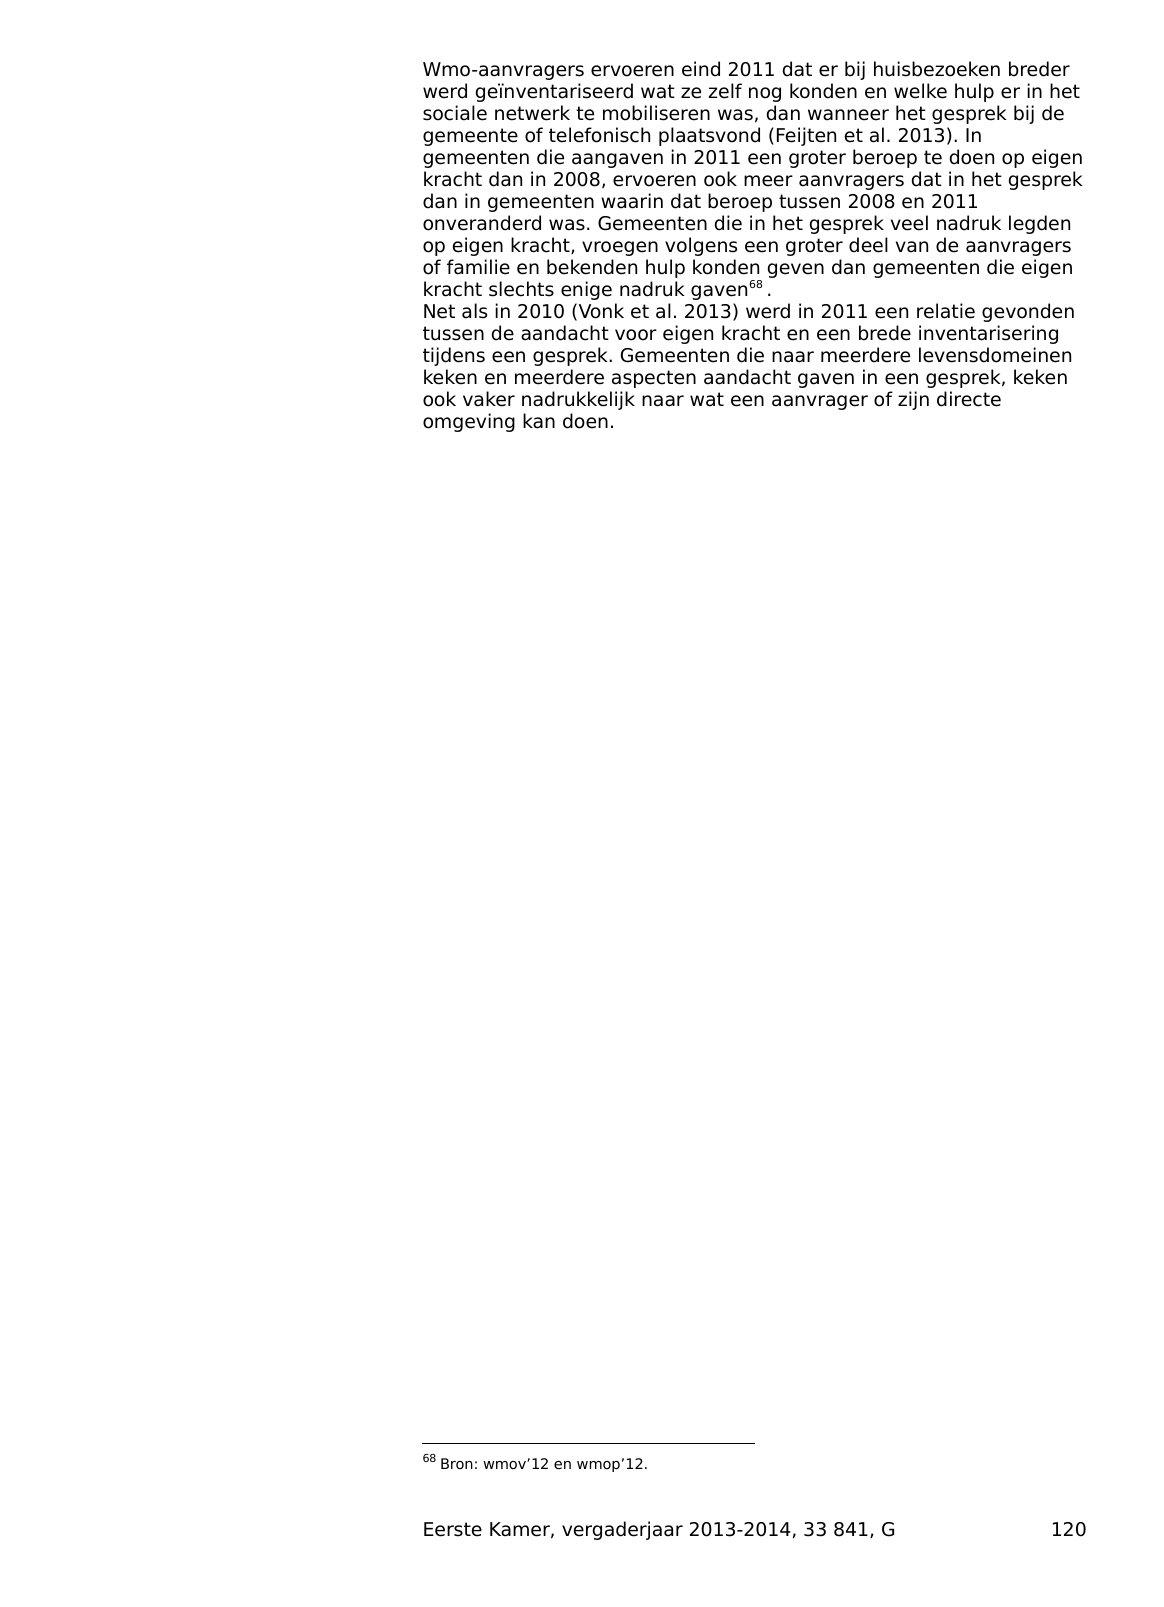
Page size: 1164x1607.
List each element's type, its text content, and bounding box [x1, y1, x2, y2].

text Wmo-aanvragers ervoeren eind 2011 dat er bij huisbezoeken breder werd geïnventariseerd wat ze zelf nog konden en welke hulp er in het sociale netwerk te mobiliseren was, dan wanneer het gesprek bij de gemeente of telefonisch plaatsvond (Feijten et al. 2013). In gemeenten die aangaven in 2011 een groter beroep te doen op eigen kracht dan in 2008, ervoeren ook meer aanvragers dat in het gesprek dan in gemeenten waarin dat beroep tussen 2008 en 2011 onveranderd was. Gemeenten die in het gesprek veel nadruk legden op eigen kracht, vroegen volgens een groter deel van de aanvragers of familie en bekenden hulp konden geven dan gemeenten die eigen kracht slechts enige nadruk gaven. [422, 59, 1087, 301]
text Bron: wmov’12 en wmop’12. [422, 1452, 1087, 1474]
text Net als in 2010 (Vonk et al. 2013) werd in 2011 een relatie gevonden tussen de aandacht voor eigen kracht en een brede inventarisering tijdens een gesprek. Gemeenten die naar meerdere levensdomeinen keken en meerdere aspecten aandacht gaven in een gesprek, keken ook vaker nadrukkelijk naar wat een aanvrager of zijn directe omgeving kan doen. [422, 301, 1087, 433]
